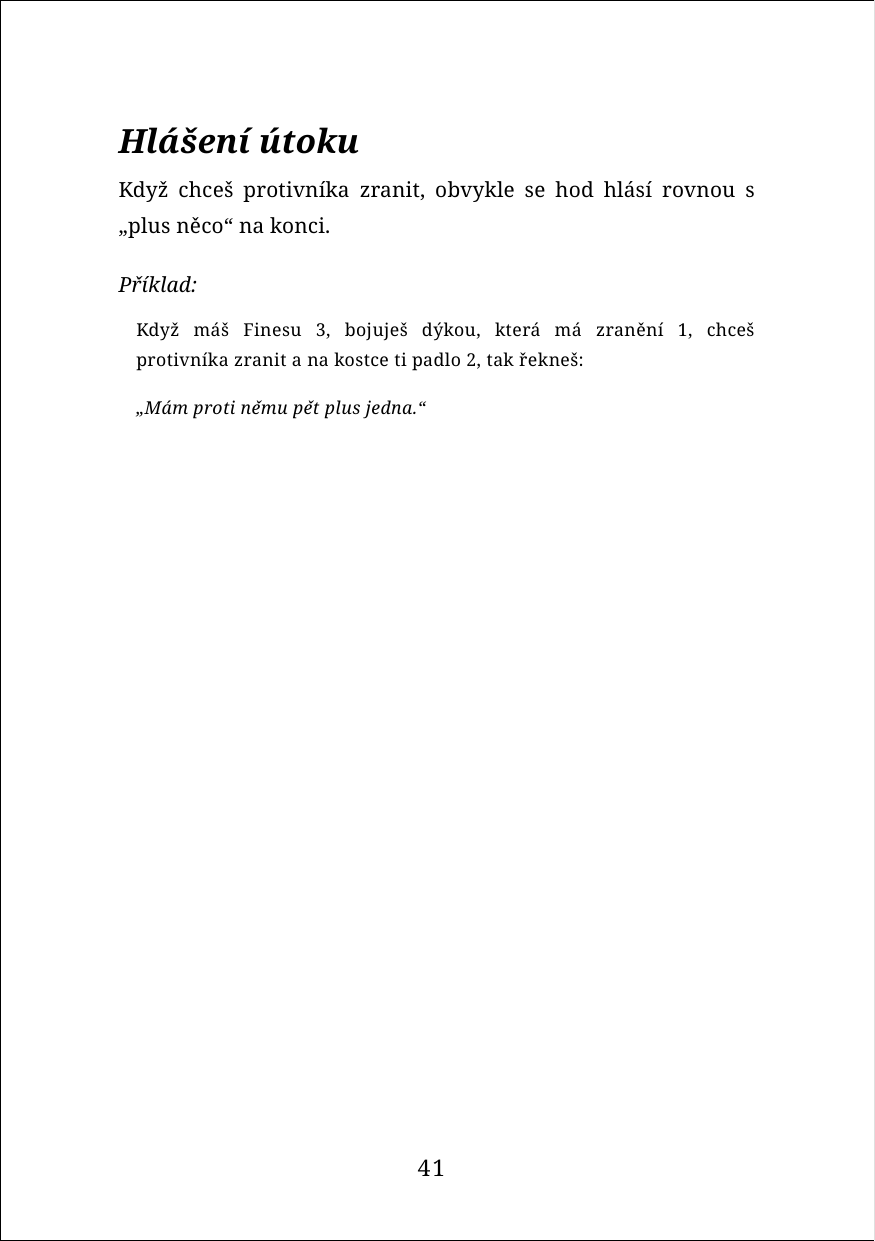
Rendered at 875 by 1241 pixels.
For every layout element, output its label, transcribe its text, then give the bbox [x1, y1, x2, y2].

subtitle Hlášení útoku [118, 118, 756, 164]
text Když máš Finesu 3, bojuješ dýkou, která má zranění 1, chceš protivníka zranit a na kostce ti padlo 2, tak řekneš: [136, 317, 756, 372]
text Příklad: [118, 270, 756, 298]
text Když chceš protivníka zranit, obvykle se hod hlásí rovnou s „plus něco“ na konci. [118, 175, 756, 239]
text „Mám proti němu pět plus jedna.“ [136, 396, 756, 420]
